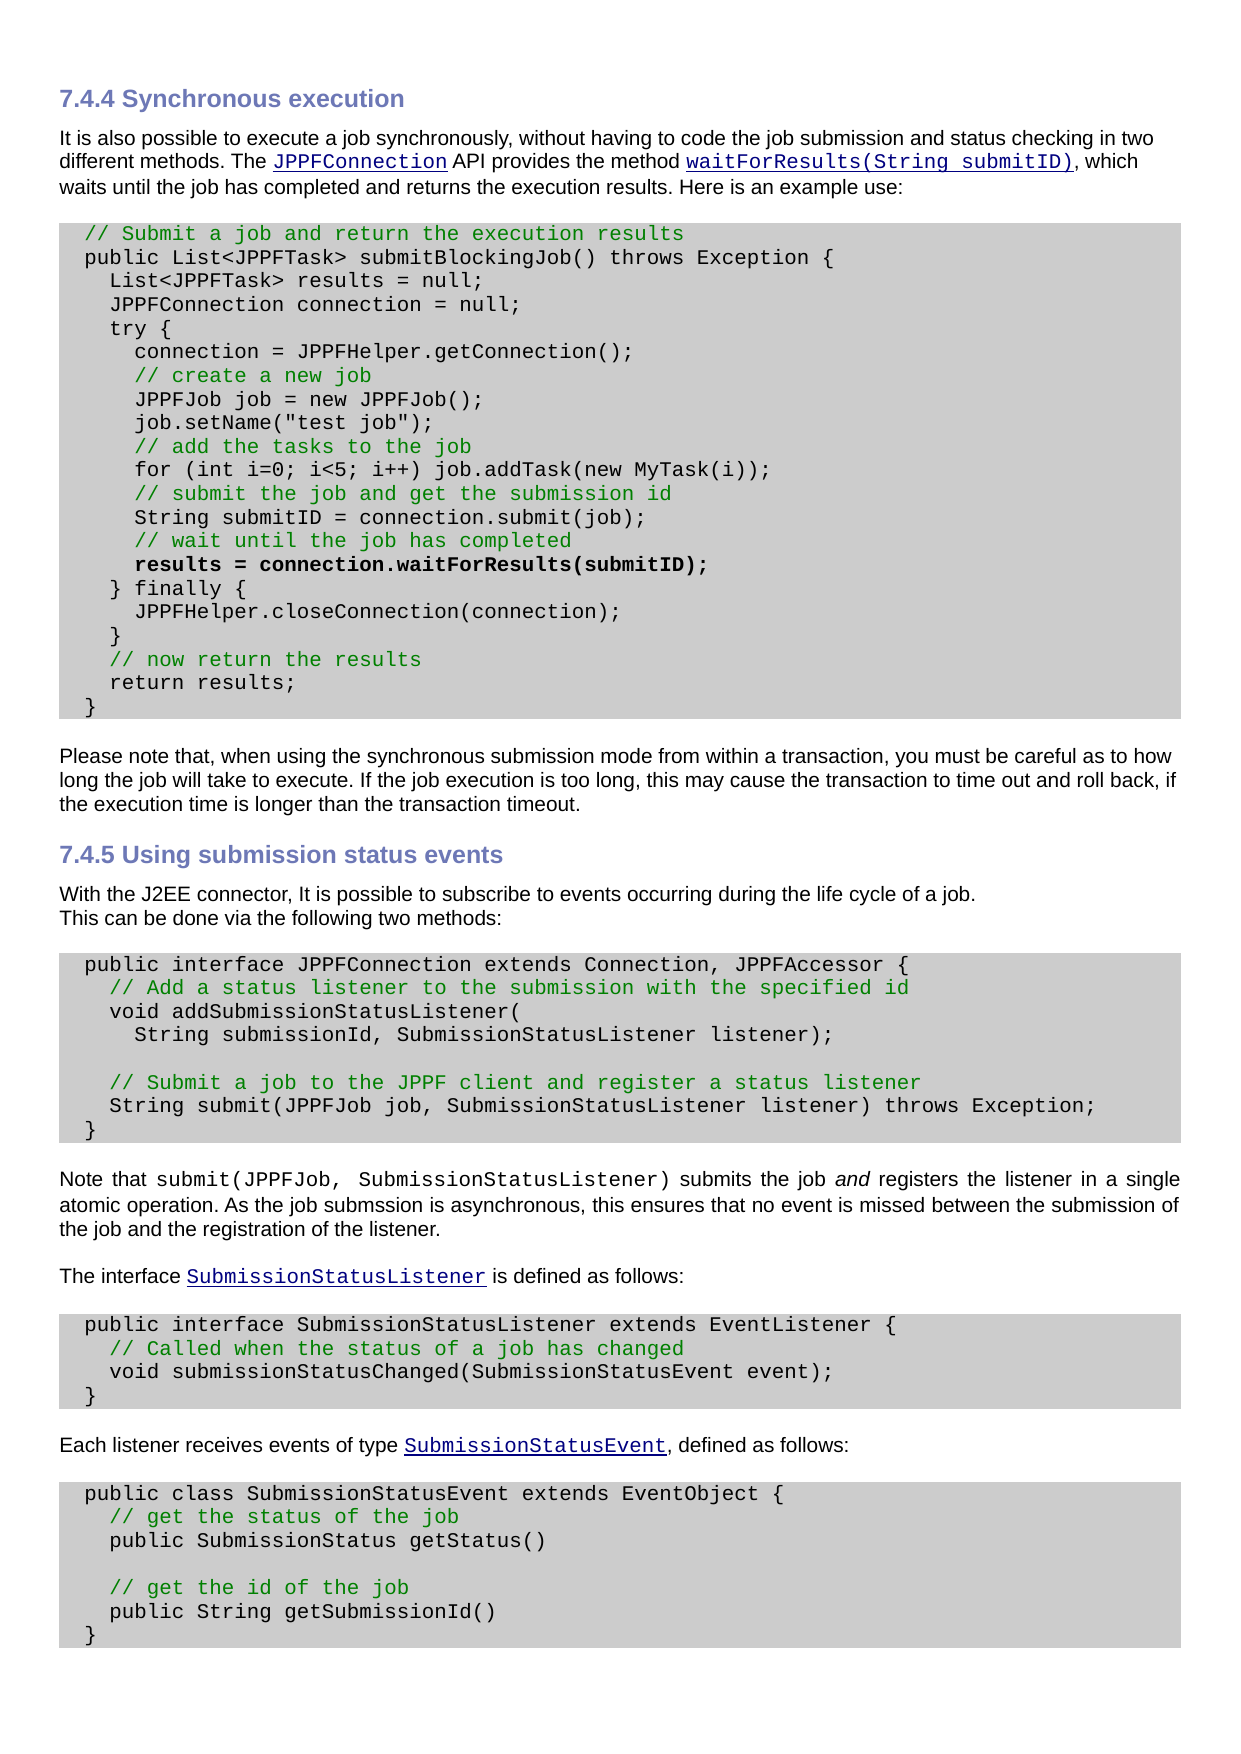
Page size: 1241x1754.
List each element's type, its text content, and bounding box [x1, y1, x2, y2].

text } [59, 625, 1181, 649]
text // get the status of the job [59, 1506, 1181, 1530]
text // create a new job [59, 365, 1181, 388]
text public SubmissionStatus getStatus() [59, 1530, 1181, 1553]
text JPPFHelper.closeConnection(connection); [59, 601, 1181, 625]
text // now return the results [59, 649, 1181, 672]
text public List<JPPFTask> submitBlockingJob() throws Exception { [59, 247, 1181, 270]
text // Add a status listener to the submission with the specified id [59, 977, 1181, 1001]
text } finally { [59, 578, 1181, 601]
text void addSubmissionStatusListener( [59, 1001, 1181, 1024]
text // submit the job and get the submission id [59, 483, 1181, 507]
text JPPFJob job = new JPPFJob(); [59, 388, 1181, 412]
text // Submit a job to the JPPF client and register a status listener [59, 1072, 1181, 1095]
text connection = JPPFHelper.getConnection(); [59, 341, 1181, 365]
text String submissionId, SubmissionStatusListener listener); [59, 1024, 1181, 1048]
text public interface SubmissionStatusListener extends EventListener { [59, 1314, 1181, 1338]
text } [59, 1119, 1181, 1143]
text public interface JPPFConnection extends Connection, JPPFAccessor { [59, 953, 1181, 977]
text public class SubmissionStatusEvent extends EventObject { [59, 1482, 1181, 1506]
text With the J2EE connector, It is possible to subscribe to events occurring during the life cycle of a job. [59, 882, 1181, 906]
text // Called when the status of a job has changed [59, 1338, 1181, 1361]
text JPPFConnection connection = null; [59, 294, 1181, 318]
text // add the tasks to the job [59, 436, 1181, 459]
text Note that submit(JPPFJob, SubmissionStatusListener) submits the job and registers the listener in a single atomic operation. As the job submssion is asynchronous, this ensures that no event is missed between the submission of the job and the registration of the listener. [59, 1167, 1181, 1240]
text List<JPPFTask> results = null; [59, 270, 1181, 294]
subtitle Synchronous execution [59, 84, 1181, 113]
text } [59, 1624, 1181, 1648]
text String submit(JPPFJob job, SubmissionStatusListener listener) throws Exception; [59, 1095, 1181, 1119]
text // get the id of the job [59, 1577, 1181, 1601]
text // Submit a job and return the execution results [59, 223, 1181, 247]
text } [59, 1385, 1181, 1409]
text Each listener receives events of type SubmissionStatusEvent, defined as follows: [59, 1433, 1181, 1458]
text try { [59, 318, 1181, 341]
text } [59, 696, 1181, 719]
text This can be done via the following two methods: [59, 906, 1181, 929]
text The interface SubmissionStatusListener is defined as follows: [59, 1264, 1181, 1290]
text Please note that, when using the synchronous submission mode from within a transaction, you must be careful as to how long the job will take to execute. If the job execution is too long, this may cause the transaction to time out and roll back, if the execution time is longer than the transaction timeout. [59, 743, 1181, 815]
subtitle Using submission status events [59, 840, 1181, 869]
text return results; [59, 672, 1181, 696]
text // wait until the job has completed [59, 530, 1181, 554]
text public String getSubmissionId() [59, 1601, 1181, 1624]
text results = connection.waitForResults(submitID); [59, 554, 1181, 578]
text String submitID = connection.submit(job); [59, 507, 1181, 530]
text for (int i=0; i<5; i++) job.addTask(new MyTask(i)); [59, 459, 1181, 483]
text job.setName("test job"); [59, 412, 1181, 436]
text void submissionStatusChanged(SubmissionStatusEvent event); [59, 1361, 1181, 1385]
text It is also possible to execute a job synchronously, without having to code the job submission and status checking in two different methods. The JPPFConnection API provides the method waitForResults(String submitID), which waits until the job has completed and returns the execution results. Here is an example use: [59, 125, 1181, 199]
